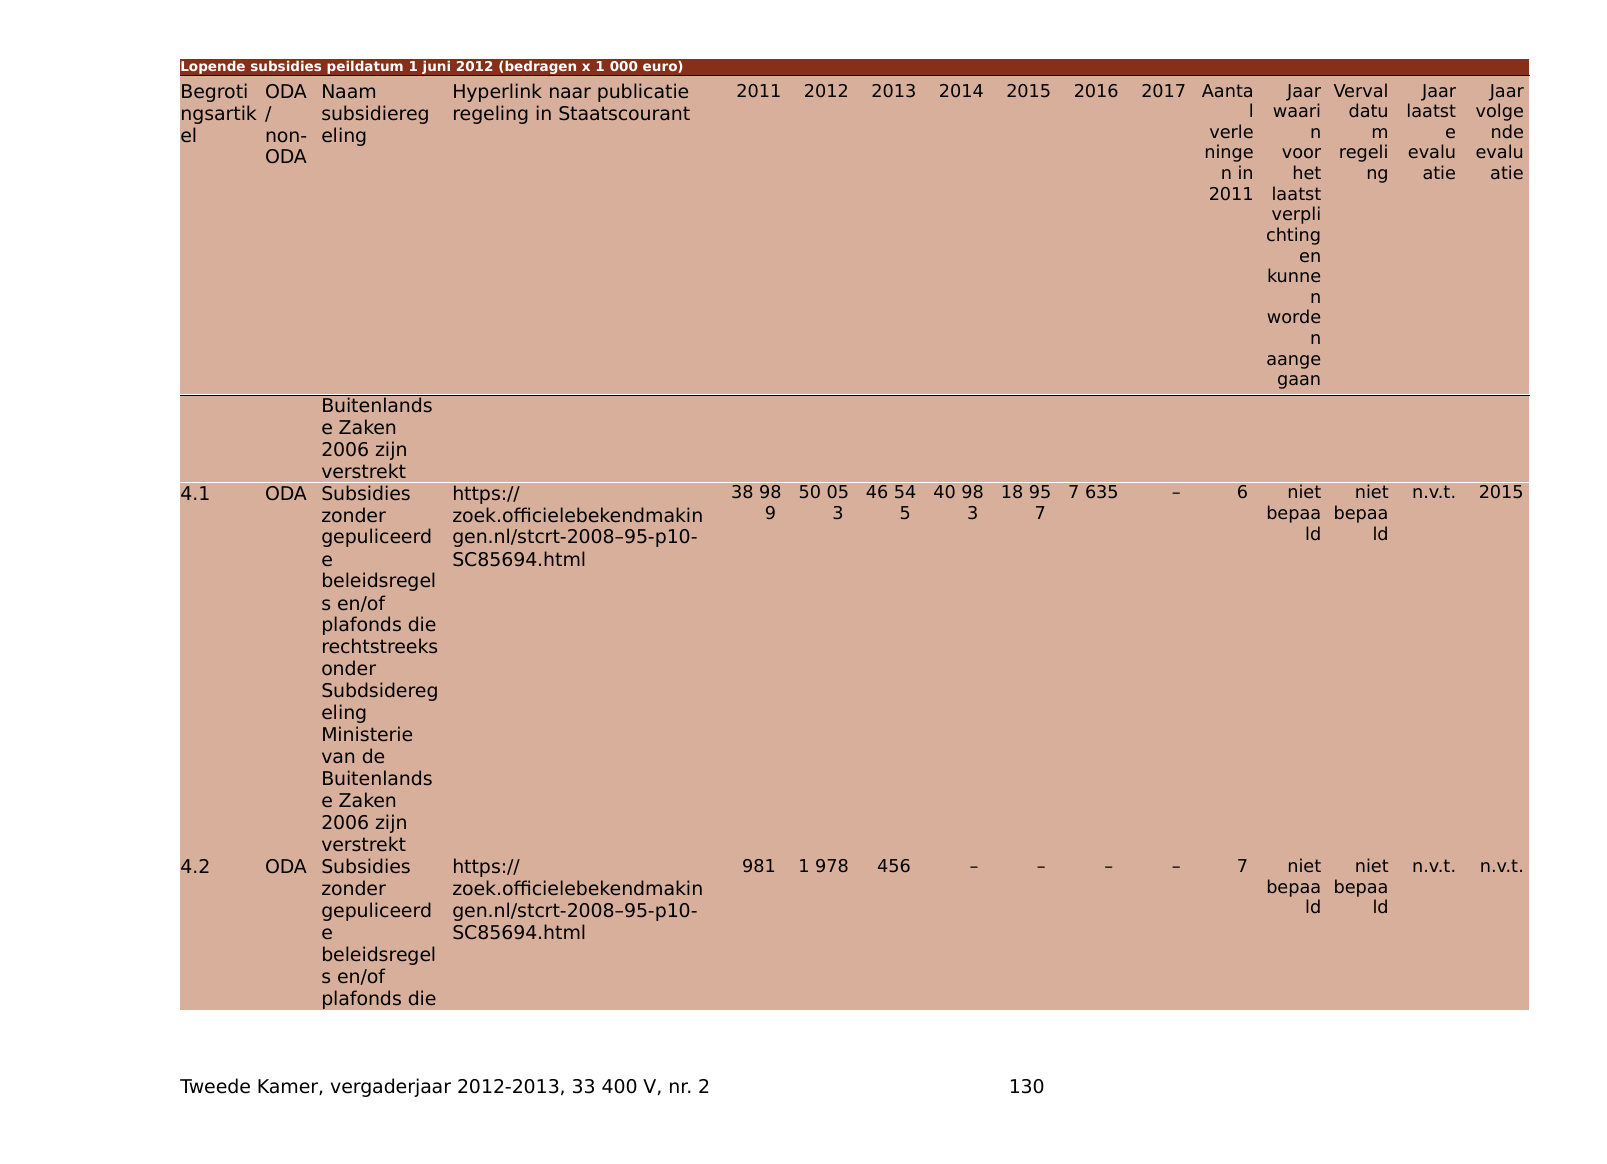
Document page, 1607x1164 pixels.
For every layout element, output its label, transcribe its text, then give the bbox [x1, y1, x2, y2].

table_cell [446, 396, 720, 482]
table_cell Jaar waarin voor het laatst verplichtingen kunnen worden aangegaan [1259, 76, 1327, 394]
table_cell [1394, 396, 1462, 482]
table_cell [1327, 396, 1394, 482]
table_cell Naam subsidieregeling [315, 76, 446, 394]
table_cell 7 635 [1057, 483, 1124, 856]
table_cell 456 [855, 856, 922, 1010]
table_cell ODA [259, 483, 315, 856]
table_cell n.v.t. [1394, 856, 1462, 1010]
table_cell 4.1 [180, 483, 259, 856]
table_cell Buitenlandse Zaken 2006 zijn verstrekt [315, 396, 446, 482]
table_cell 46 545 [855, 483, 922, 856]
table_cell 7 [1192, 856, 1259, 1010]
table_cell [1462, 396, 1529, 482]
table_cell ODA [259, 856, 315, 1010]
table_cell 2013 [855, 76, 922, 394]
table_cell 2011 [720, 76, 787, 394]
table_cell niet bepaald [1259, 856, 1327, 1010]
table_cell Jaar volgende evaluatie [1462, 76, 1529, 394]
table_cell https://zoek.officielebekendmakingen.nl/stcrt-2008–95-p10-SC85694.html [446, 856, 720, 1010]
table_cell [180, 396, 259, 482]
table_cell niet bepaald [1327, 483, 1394, 856]
table_cell – [1125, 856, 1192, 1010]
table_cell Hyperlink naar publicatie regeling in Staatscourant [446, 76, 720, 394]
table_cell [259, 396, 315, 482]
table_cell [1192, 396, 1259, 482]
table_cell 18 957 [990, 483, 1057, 856]
table_cell niet bepaald [1259, 483, 1327, 856]
table_cell Verval datum regeling [1327, 76, 1394, 394]
table_cell 2015 [990, 76, 1057, 394]
table_cell [922, 396, 989, 482]
table_cell n.v.t. [1394, 483, 1462, 856]
table_cell Jaar laatste evaluatie [1394, 76, 1462, 394]
table_cell https://zoek.officielebekendmakingen.nl/stcrt-2008–95-p10-SC85694.html [446, 483, 720, 856]
table_cell [990, 396, 1057, 482]
table_cell Subsidies zonder gepuliceerde beleidsregels en/of plafonds die rechtstreeks onder Subdsideregeling Ministerie van de Buitenlandse Zaken 2006 zijn verstrekt [315, 483, 446, 856]
table_cell [1125, 396, 1192, 482]
table_cell 38 989 [720, 483, 787, 856]
table_cell Aantal verleningen in 2011 [1192, 76, 1259, 394]
table_cell 2012 [787, 76, 855, 394]
table_cell 40 983 [922, 483, 989, 856]
table_cell 981 [720, 856, 787, 1010]
table_cell [1057, 396, 1124, 482]
table_cell [720, 396, 787, 482]
table_cell [855, 396, 922, 482]
table_cell ODA/ non- ODA [259, 76, 315, 394]
table_cell n.v.t. [1462, 856, 1529, 1010]
table_cell – [922, 856, 989, 1010]
table_cell – [1057, 856, 1124, 1010]
table_cell 1 978 [787, 856, 855, 1010]
table_cell [1259, 396, 1327, 482]
table_cell – [990, 856, 1057, 1010]
table_cell 2014 [922, 76, 989, 394]
table_cell 50 053 [787, 483, 855, 856]
table_cell 2015 [1462, 483, 1529, 856]
table_cell [787, 396, 855, 482]
table_cell Subsidies zonder gepuliceerde beleidsregels en/of plafonds die [315, 856, 446, 1010]
table_cell Begrotingsartikel [180, 76, 259, 394]
table_cell – [1125, 483, 1192, 856]
table_cell niet bepaald [1327, 856, 1394, 1010]
table_cell 2017 [1125, 76, 1192, 394]
table_cell 6 [1192, 483, 1259, 856]
table_header Lopende subsidies peildatum 1 juni 2012 (bedragen x 1 000 euro) [180, 59, 1529, 75]
table_cell 4.2 [180, 856, 259, 1010]
table_cell 2016 [1057, 76, 1124, 394]
